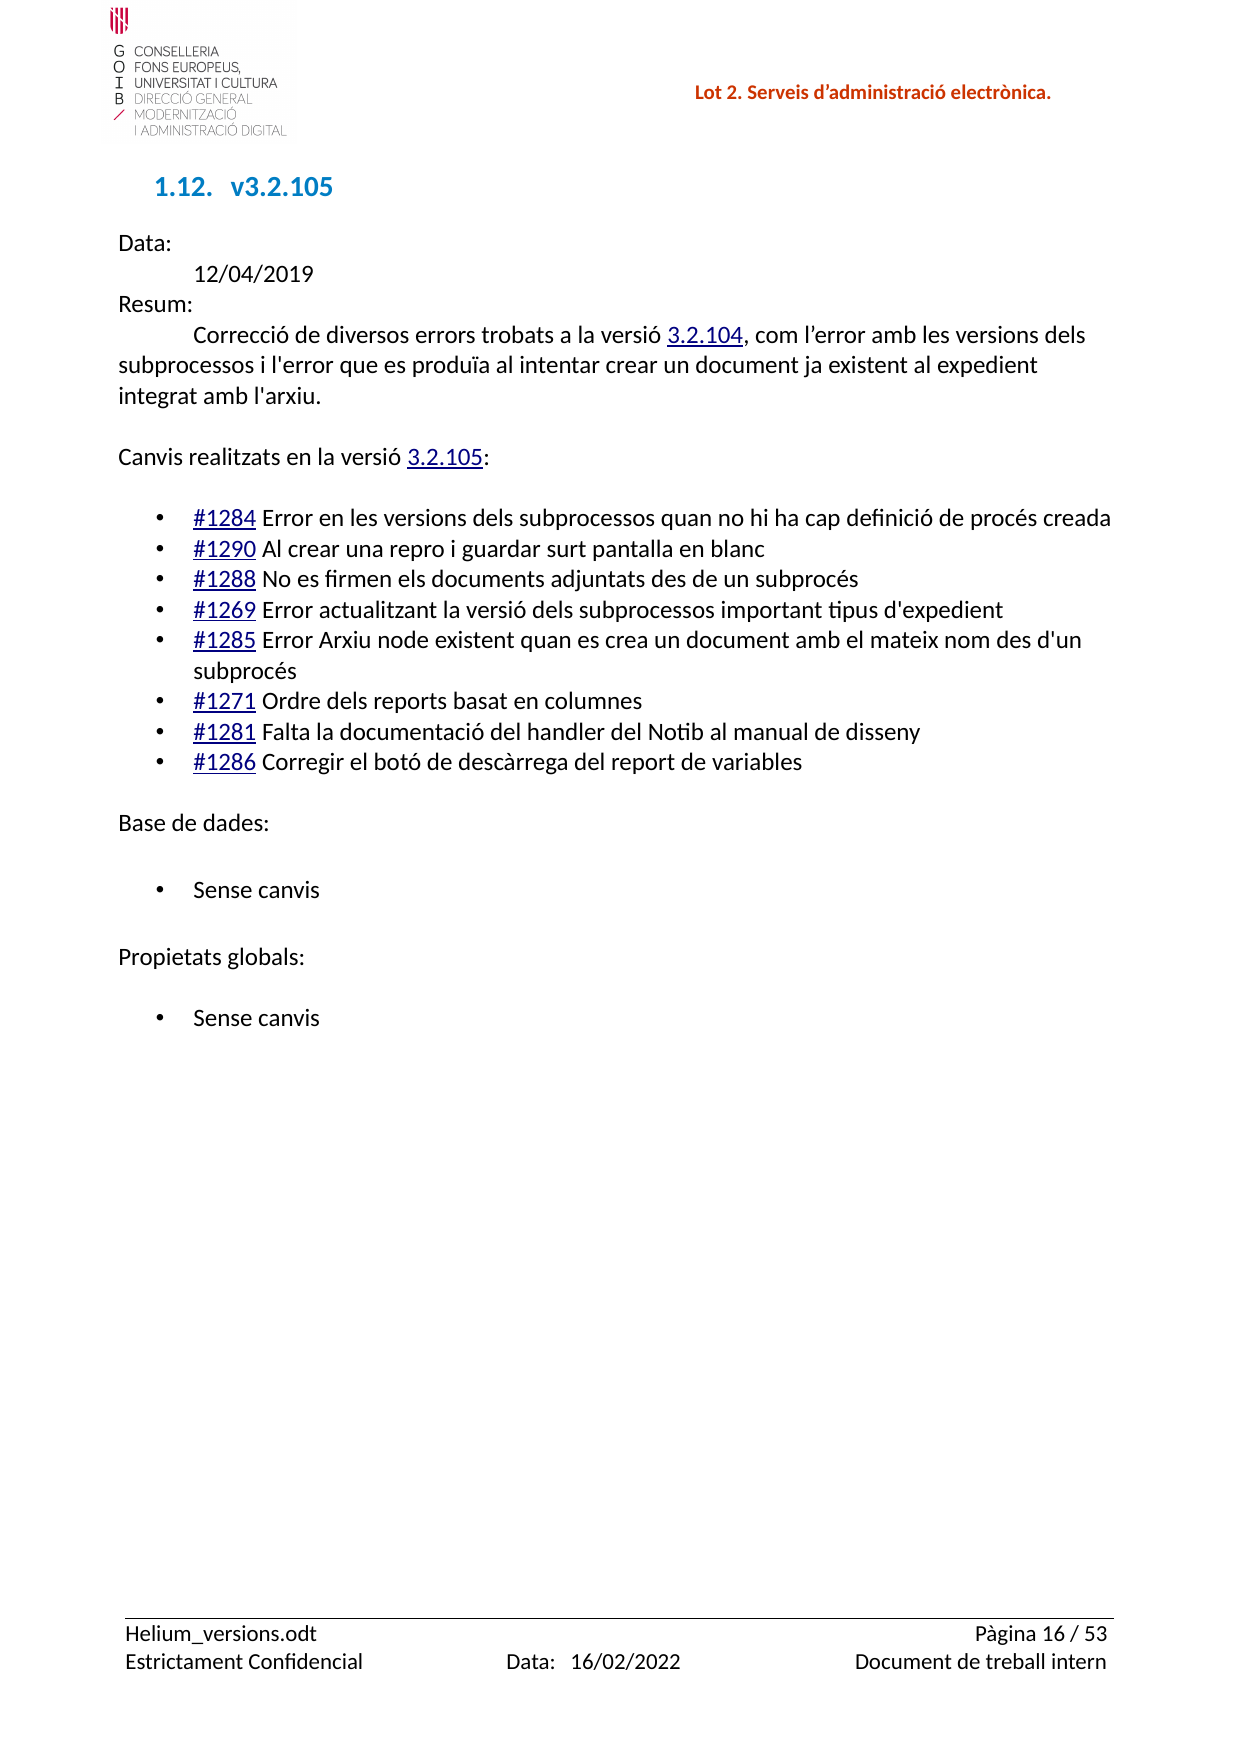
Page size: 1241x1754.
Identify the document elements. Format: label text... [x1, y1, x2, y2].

list Sense canvis [156, 1002, 1122, 1033]
list #1285 Error Arxiu node existent quan es crea un document amb el mateix nom des d'un subprocés [156, 624, 1122, 685]
list Sense canvis [156, 874, 1122, 905]
list #1271 Ordre dels reports basat en columnes [156, 685, 1122, 716]
picture [100, 0, 297, 144]
text Correcció de diversos errors trobats a la versió 3.2.104, com l’error amb les versions dels subprocessos i l'error que es produïa al intentar crear un document ja existent al expedient integrat amb l'arxiu. [118, 319, 1122, 411]
text Resum: [118, 289, 1122, 319]
list #1269 Error actualitzant la versió dels subprocessos important tipus d'expedient [156, 594, 1122, 624]
list #1290 Al crear una repro i guardar surt pantalla en blanc [156, 533, 1122, 563]
text 12/04/2019 [118, 258, 1122, 289]
text Propietats globals: [118, 941, 1122, 972]
list #1286 Corregir el botó de descàrrega del report de variables [156, 746, 1122, 777]
text Data: [118, 228, 1122, 258]
subtitle v3.2.105 [153, 168, 1122, 204]
text Base de dades: [118, 807, 1122, 838]
list #1288 No es firmen els documents adjuntats des de un subprocés [156, 563, 1122, 594]
text Canvis realitzats en la versió 3.2.105: [118, 441, 1122, 472]
list #1284 Error en les versions dels subprocessos quan no hi ha cap definició de procés creada [156, 502, 1122, 533]
list #1281 Falta la documentació del handler del Notib al manual de disseny [156, 716, 1122, 746]
